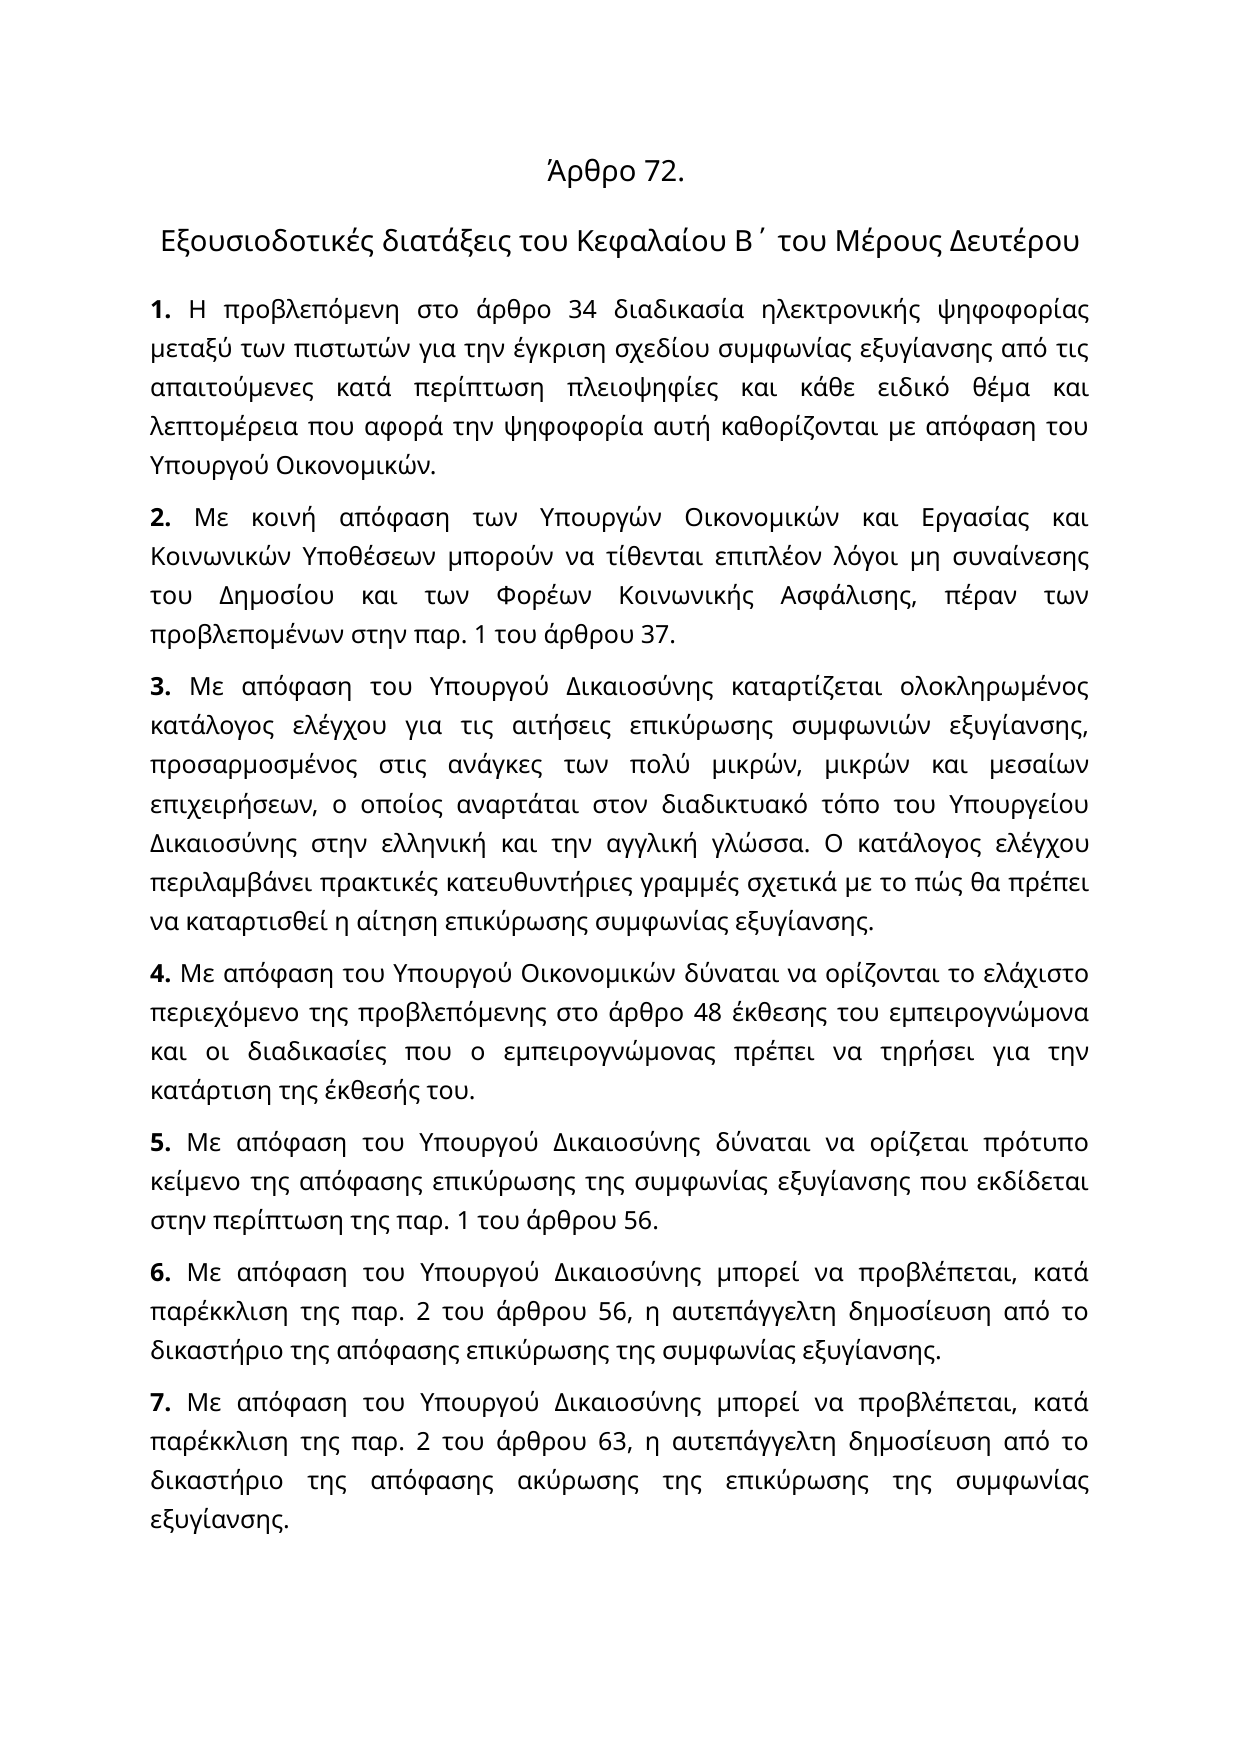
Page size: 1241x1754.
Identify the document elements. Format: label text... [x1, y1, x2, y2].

text 2. Με κοινή απόφαση των Υπουργών Οικονομικών και Εργασίας και Κοινωνικών Υποθέσεων μπορούν να τίθενται επιπλέον λόγοι μη συναίνεσης του Δημοσίου και των Φορέων Κοινωνικής Ασφάλισης, πέραν των προβλεπομένων στην παρ. 1 του άρθρου 37. [150, 499, 1090, 651]
text 7. Με απόφαση του Υπουργού Δικαιοσύνης μπορεί να προβλέπεται, κατά παρέκκλιση της παρ. 2 του άρθρου 63, η αυτεπάγγελτη δημοσίευση από το δικαστήριο της απόφασης ακύρωσης της επικύρωσης της συμφωνίας εξυγίανσης. [150, 1384, 1090, 1536]
subtitle Εξουσιοδοτικές διατάξεις του Κεφαλαίου Β΄ του Μέρους Δευτέρου [150, 221, 1090, 260]
text 1. Η προβλεπόμενη στο άρθρο 34 διαδικασία ηλεκτρονικής ψηφοφορίας μεταξύ των πιστωτών για την έγκριση σχεδίου συμφωνίας εξυγίανσης από τις απαιτούμενες κατά περίπτωση πλειοψηφίες και κάθε ειδικό θέμα και λεπτομέρεια που αφορά την ψηφοφορία αυτή καθορίζονται με απόφαση του Υπουργού Οικονομικών. [150, 291, 1090, 482]
subtitle Άρθρο 72. [150, 150, 1090, 190]
text 3. Με απόφαση του Υπουργού Δικαιοσύνης καταρτίζεται ολοκληρωμένος κατάλογος ελέγχου για τις αιτήσεις επικύρωσης συμφωνιών εξυγίανσης, προσαρμοσμένος στις ανάγκες των πολύ μικρών, μικρών και μεσαίων επιχειρήσεων, ο οποίος αναρτάται στον διαδικτυακό τόπο του Υπουργείου Δικαιοσύνης στην ελληνική και την αγγλική γλώσσα. Ο κατάλογος ελέγχου περιλαμβάνει πρακτικές κατευθυντήριες γραμμές σχετικά με το πώς θα πρέπει να καταρτισθεί η αίτηση επικύρωσης συμφωνίας εξυγίανσης. [150, 669, 1090, 938]
text 4. Με απόφαση του Υπουργού Οικονομικών δύναται να ορίζονται το ελάχιστο περιεχόμενο της προβλεπόμενης στο άρθρο 48 έκθεσης του εμπειρογνώμονα και οι διαδικασίες που ο εμπειρογνώμονας πρέπει να τηρήσει για την κατάρτιση της έκθεσής του. [150, 955, 1090, 1107]
text 6. Με απόφαση του Υπουργού Δικαιοσύνης μπορεί να προβλέπεται, κατά παρέκκλιση της παρ. 2 του άρθρου 56, η αυτεπάγγελτη δημοσίευση από το δικαστήριο της απόφασης επικύρωσης της συμφωνίας εξυγίανσης. [150, 1254, 1090, 1367]
text 5. Με απόφαση του Υπουργού Δικαιοσύνης δύναται να ορίζεται πρότυπο κείμενο της απόφασης επικύρωσης της συμφωνίας εξυγίανσης που εκδίδεται στην περίπτωση της παρ. 1 του άρθρου 56. [150, 1124, 1090, 1237]
